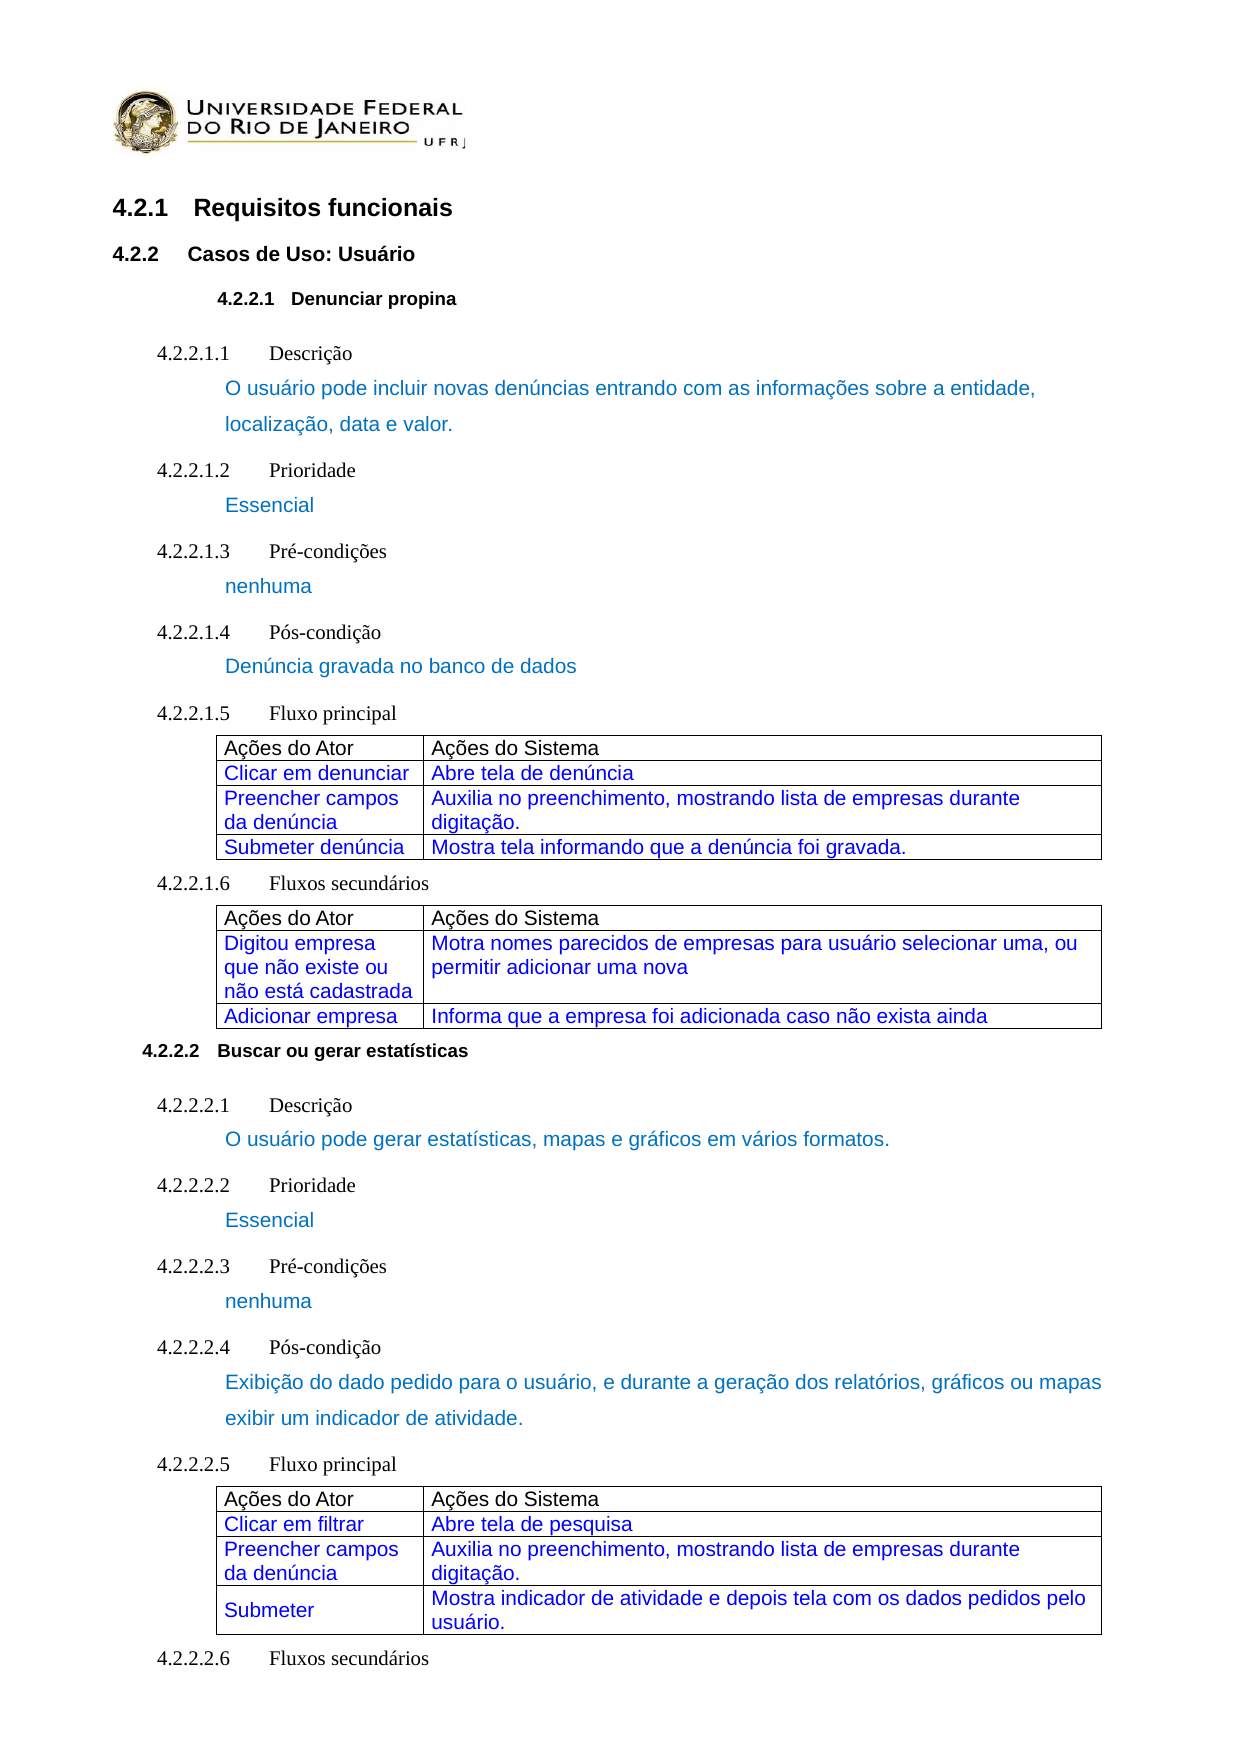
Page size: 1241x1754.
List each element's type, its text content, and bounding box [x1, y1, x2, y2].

table_cell Abre tela de denúncia [424, 761, 1101, 785]
table_header Ações do Ator [217, 1487, 423, 1511]
table_header Ações do Sistema [424, 906, 1101, 930]
text Denúncia gravada no banco de dados [225, 654, 1137, 678]
subtitle Requisitos funcionais [112, 192, 1137, 221]
list Pré-condições [157, 1254, 1137, 1278]
text nenhuma [225, 573, 1137, 597]
list Fluxo principal [157, 1452, 1137, 1476]
table_header Ações do Ator [217, 736, 423, 760]
list Prioridade [157, 1173, 1137, 1197]
list Prioridade [157, 458, 1137, 482]
table_cell Informa que a empresa foi adicionada caso não exista ainda [424, 1004, 1101, 1028]
subtitle Denunciar propina [217, 288, 1137, 310]
table_cell Mostra indicador de atividade e depois tela com os dados pedidos pelo usuário. [424, 1586, 1101, 1634]
table_cell Abre tela de pesquisa [424, 1512, 1101, 1536]
list Fluxos secundários [157, 1646, 1137, 1670]
text O usuário pode gerar estatísticas, mapas e gráficos em vários formatos. [225, 1127, 1137, 1151]
table_header Ações do Sistema [424, 1487, 1101, 1511]
table_cell Motra nomes parecidos de empresas para usuário selecionar uma, ou permitir adicionar uma nova [424, 931, 1101, 1003]
text nenhuma [225, 1289, 1137, 1313]
table_cell Submeter denúncia [217, 835, 423, 859]
subtitle Casos de Uso: Usuário [112, 242, 1137, 266]
table_cell Clicar em denunciar [217, 761, 423, 785]
text Exibição do dado pedido para o usuário, e durante a geração dos relatórios, gráficos ou mapas exibir um indicador de atividade. [225, 1369, 1137, 1429]
text O usuário pode incluir novas denúncias entrando com as informações sobre a entidade, localização, data e valor. [225, 376, 1137, 436]
list Descrição [157, 1092, 1137, 1117]
list Pós-condição [157, 1335, 1137, 1359]
text Essencial [225, 1208, 1137, 1232]
table_cell Submeter [217, 1586, 423, 1634]
list Fluxos secundários [157, 871, 1137, 894]
list Pré-condições [157, 539, 1137, 563]
text Essencial [225, 493, 1137, 517]
table_cell Digitou empresa que não existe ou não está cadastrada [217, 931, 423, 1003]
table_cell Mostra tela informando que a denúncia foi gravada. [424, 835, 1101, 859]
list Descrição [157, 341, 1137, 365]
table_header Ações do Sistema [424, 736, 1101, 760]
subtitle Buscar ou gerar estatísticas [142, 1039, 1137, 1061]
list Fluxo principal [157, 701, 1137, 725]
table_header Ações do Ator [217, 906, 423, 930]
table_cell Adicionar empresa [217, 1004, 423, 1028]
table_cell Preencher campos da denúncia [217, 786, 423, 834]
list Pós-condição [157, 620, 1137, 644]
table_cell Auxilia no preenchimento, mostrando lista de empresas durante digitação. [424, 786, 1101, 834]
table_cell Auxilia no preenchimento, mostrando lista de empresas durante digitação. [424, 1537, 1101, 1585]
table_cell Preencher campos da denúncia [217, 1537, 423, 1585]
table_cell Clicar em filtrar [217, 1512, 423, 1536]
